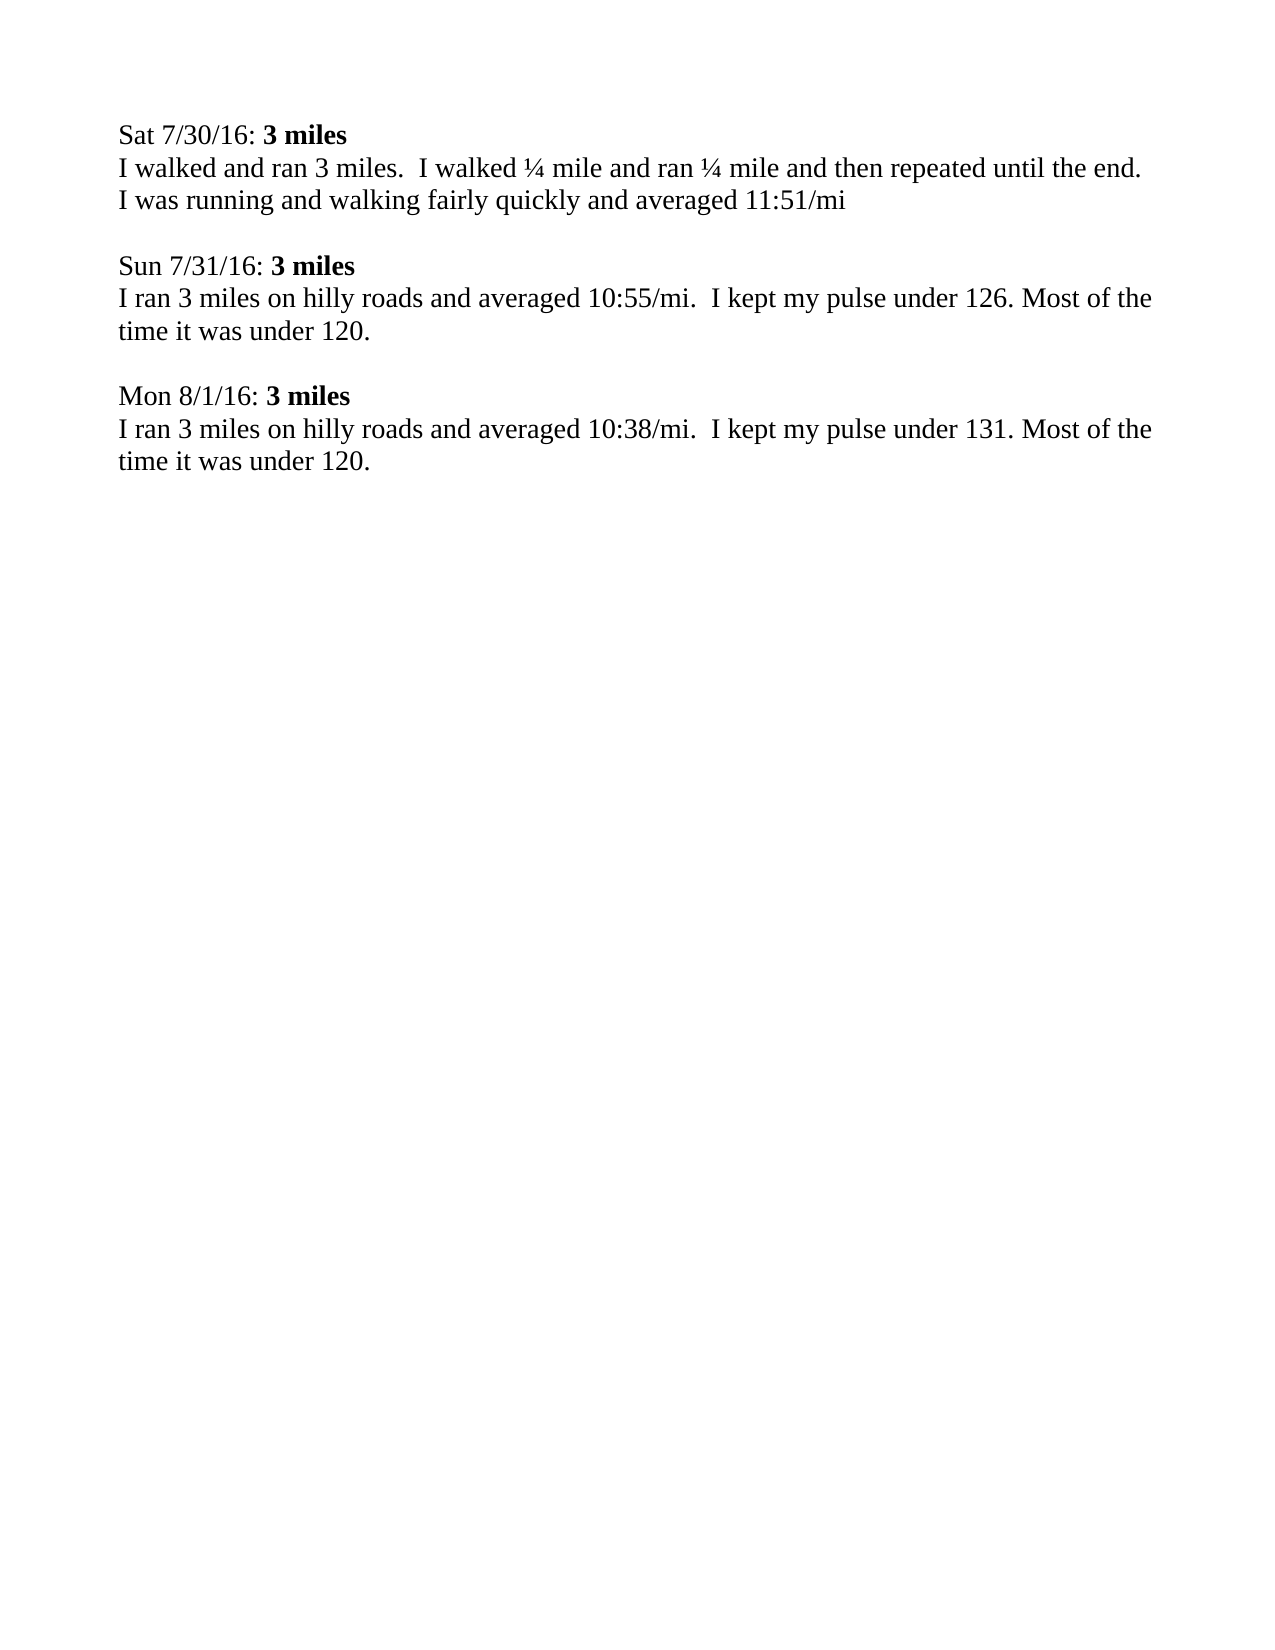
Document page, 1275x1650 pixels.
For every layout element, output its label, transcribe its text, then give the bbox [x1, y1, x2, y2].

text I ran 3 miles on hilly roads and averaged 10:55/mi. I kept my pulse under 126. Most of the time it was under 120. [118, 281, 1157, 346]
text I ran 3 miles on hilly roads and averaged 10:38/mi. I kept my pulse under 131. Most of the time it was under 120. [118, 412, 1157, 477]
text Sun 7/31/16: 3 miles [118, 248, 1157, 281]
text I walked and ran 3 miles. I walked ¼ mile and ran ¼ mile and then repeated until the end. I was running and walking fairly quickly and averaged 11:51/mi [118, 151, 1157, 216]
text Sat 7/30/16: 3 miles [118, 118, 1157, 151]
text Mon 8/1/16: 3 miles [118, 379, 1157, 412]
